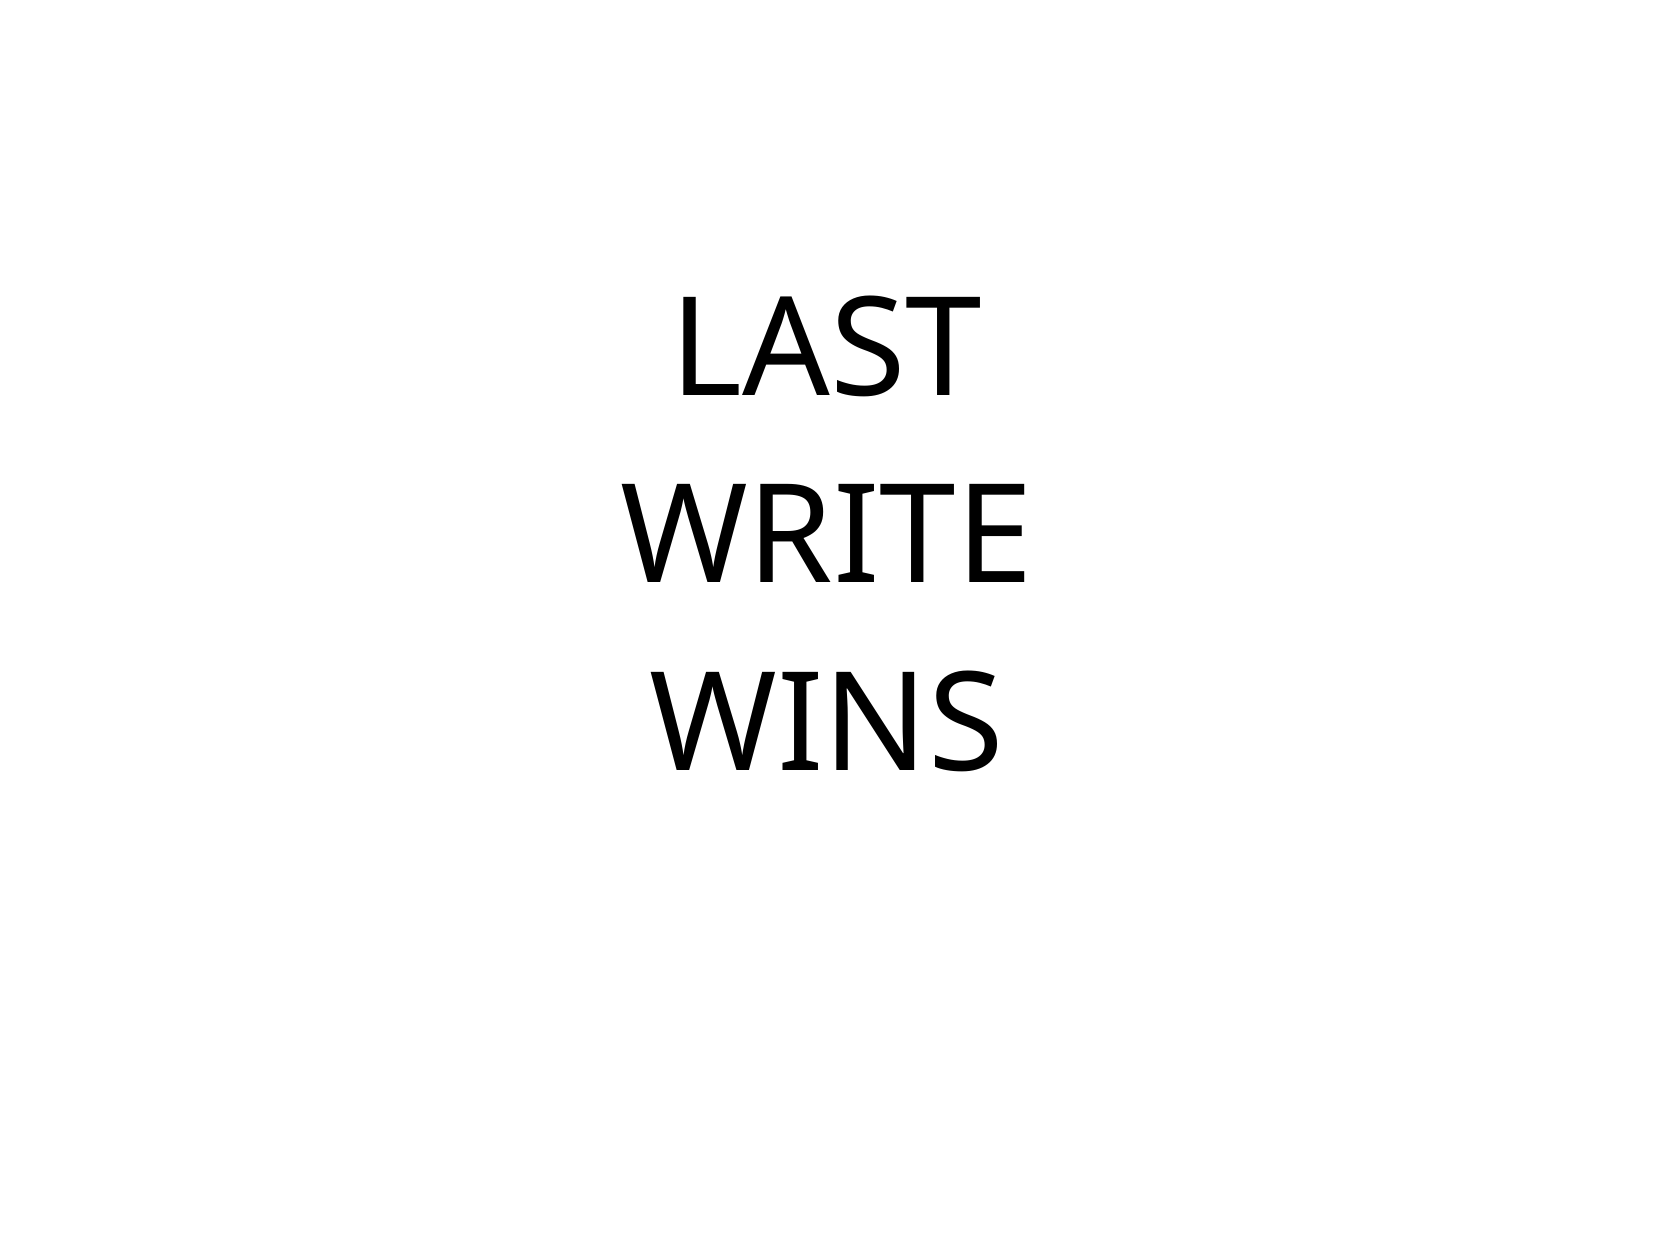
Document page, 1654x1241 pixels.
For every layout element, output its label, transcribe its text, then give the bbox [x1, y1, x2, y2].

subtitle LAST WRITE WINS [82, 49, 1571, 1010]
